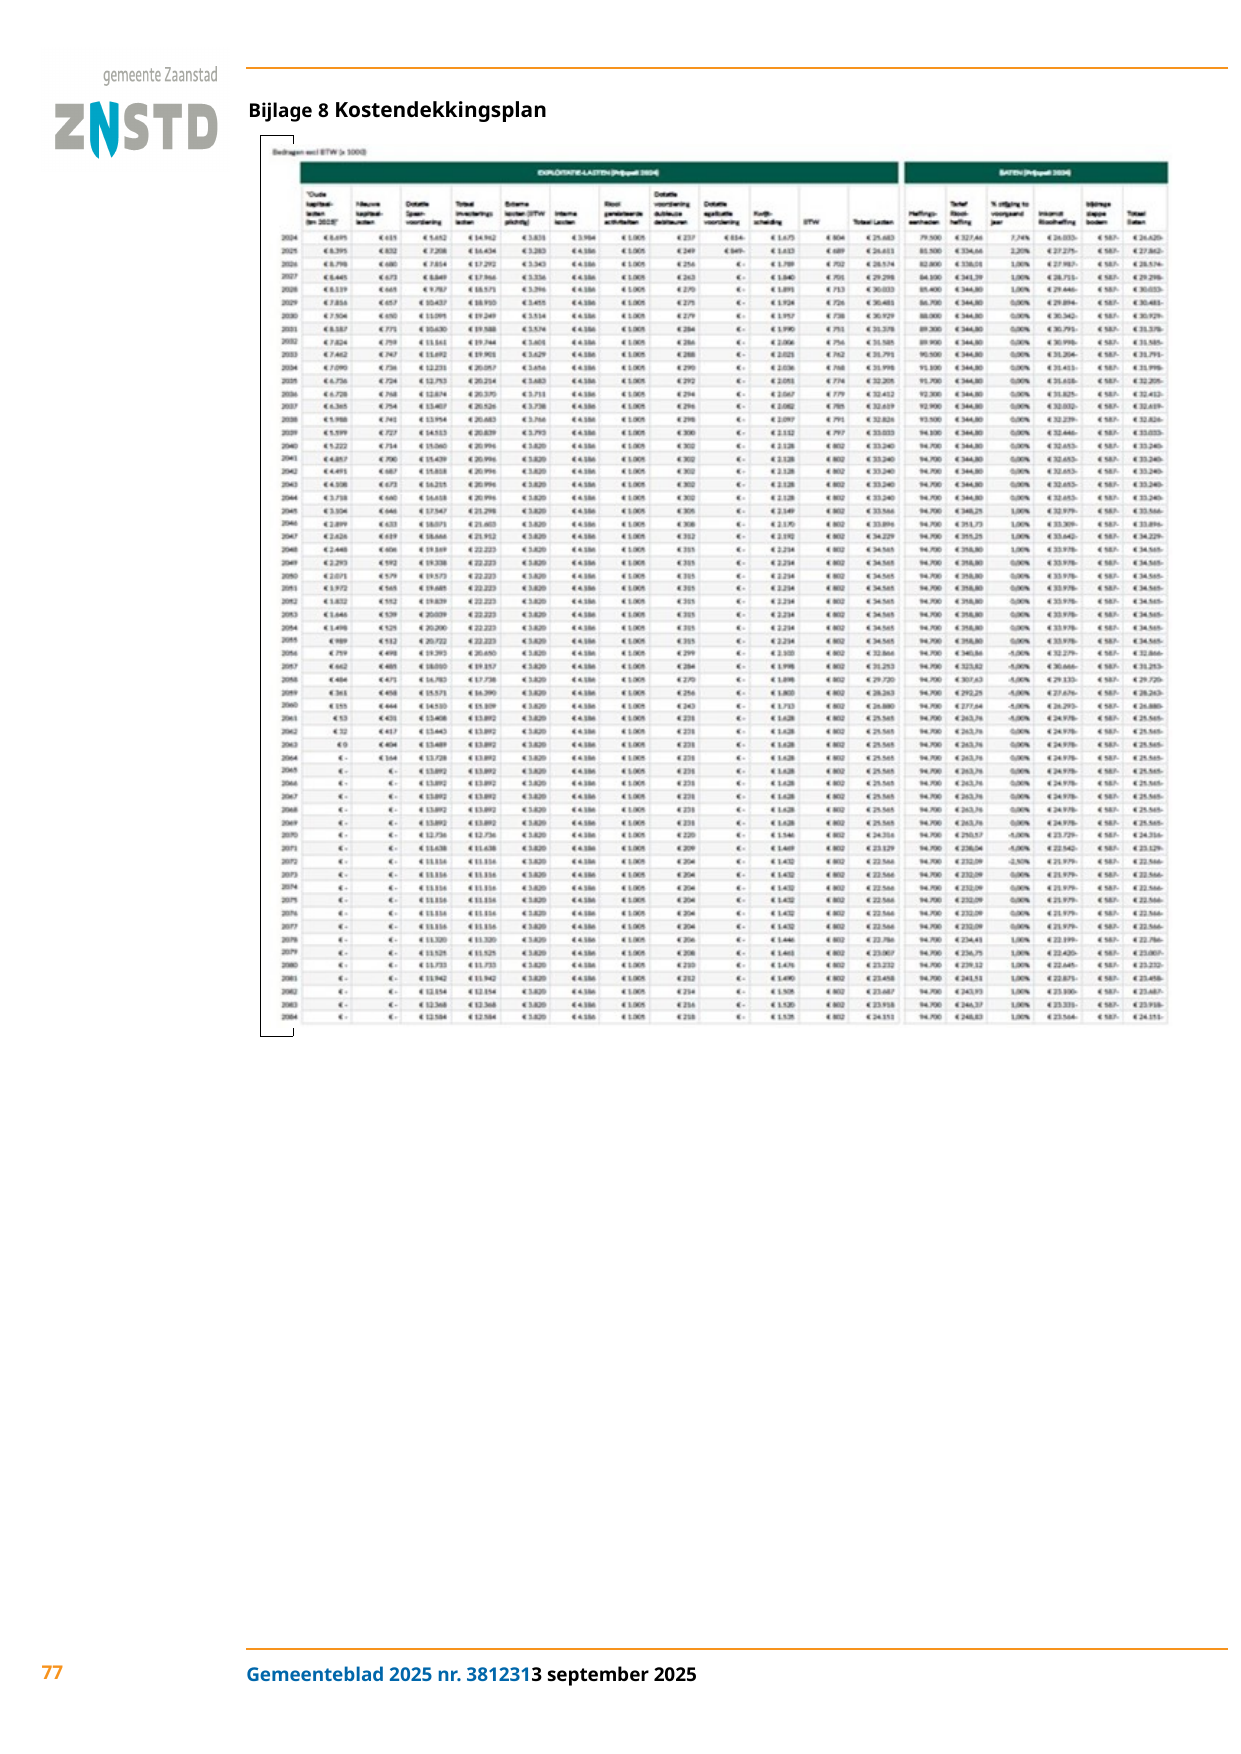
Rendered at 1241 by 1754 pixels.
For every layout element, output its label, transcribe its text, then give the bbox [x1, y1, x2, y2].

text Bijlage 8 Kostendekkingsplan [248, 95, 1152, 123]
picture [268, 144, 1173, 1028]
picture [41, 47, 231, 172]
